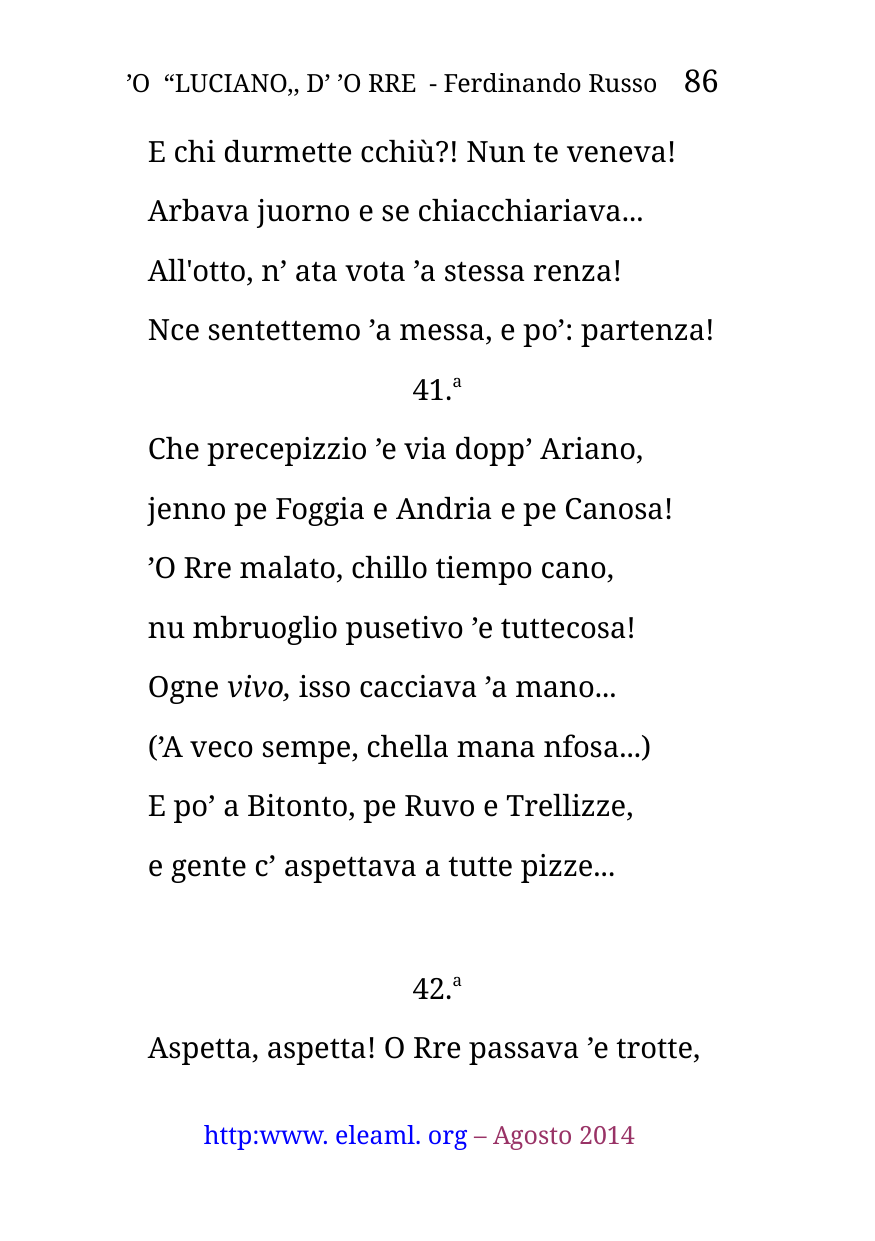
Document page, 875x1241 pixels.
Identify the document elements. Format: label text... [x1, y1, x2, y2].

text All'otto, n’ ata vota ’a stessa renza! [118, 250, 726, 290]
text 42.a [118, 968, 726, 1008]
text e gente c’ aspettava a tutte pizze... [118, 845, 726, 884]
text E po’ a Bitonto, pe Ruvo e Trellizze, [118, 785, 726, 825]
text Arbava juorno e se chiacchiariava... [118, 191, 726, 230]
text Che precepizzio ’e via dopp’ Ariano, [118, 428, 726, 468]
text Aspetta, aspetta! O Rre passava ’e trotte, [118, 1028, 726, 1067]
text Nce sentettemo ’a messa, e po’: partenza! [118, 309, 726, 349]
text nu mbruoglio pusetivo ’e tuttecosa! [118, 607, 726, 647]
text E chi durmette cchiù?! Nun te veneva! [118, 131, 726, 171]
text jenno pe Foggia e Andria e pe Canosa! [118, 488, 726, 528]
text 41.a [118, 369, 726, 409]
text Ogne vivo, isso cacciava ’a mano... [118, 666, 726, 706]
text (’A veco sempe, chella mana nfosa...) [118, 726, 726, 766]
text ’O Rre malato, chillo tiempo cano, [118, 547, 726, 587]
